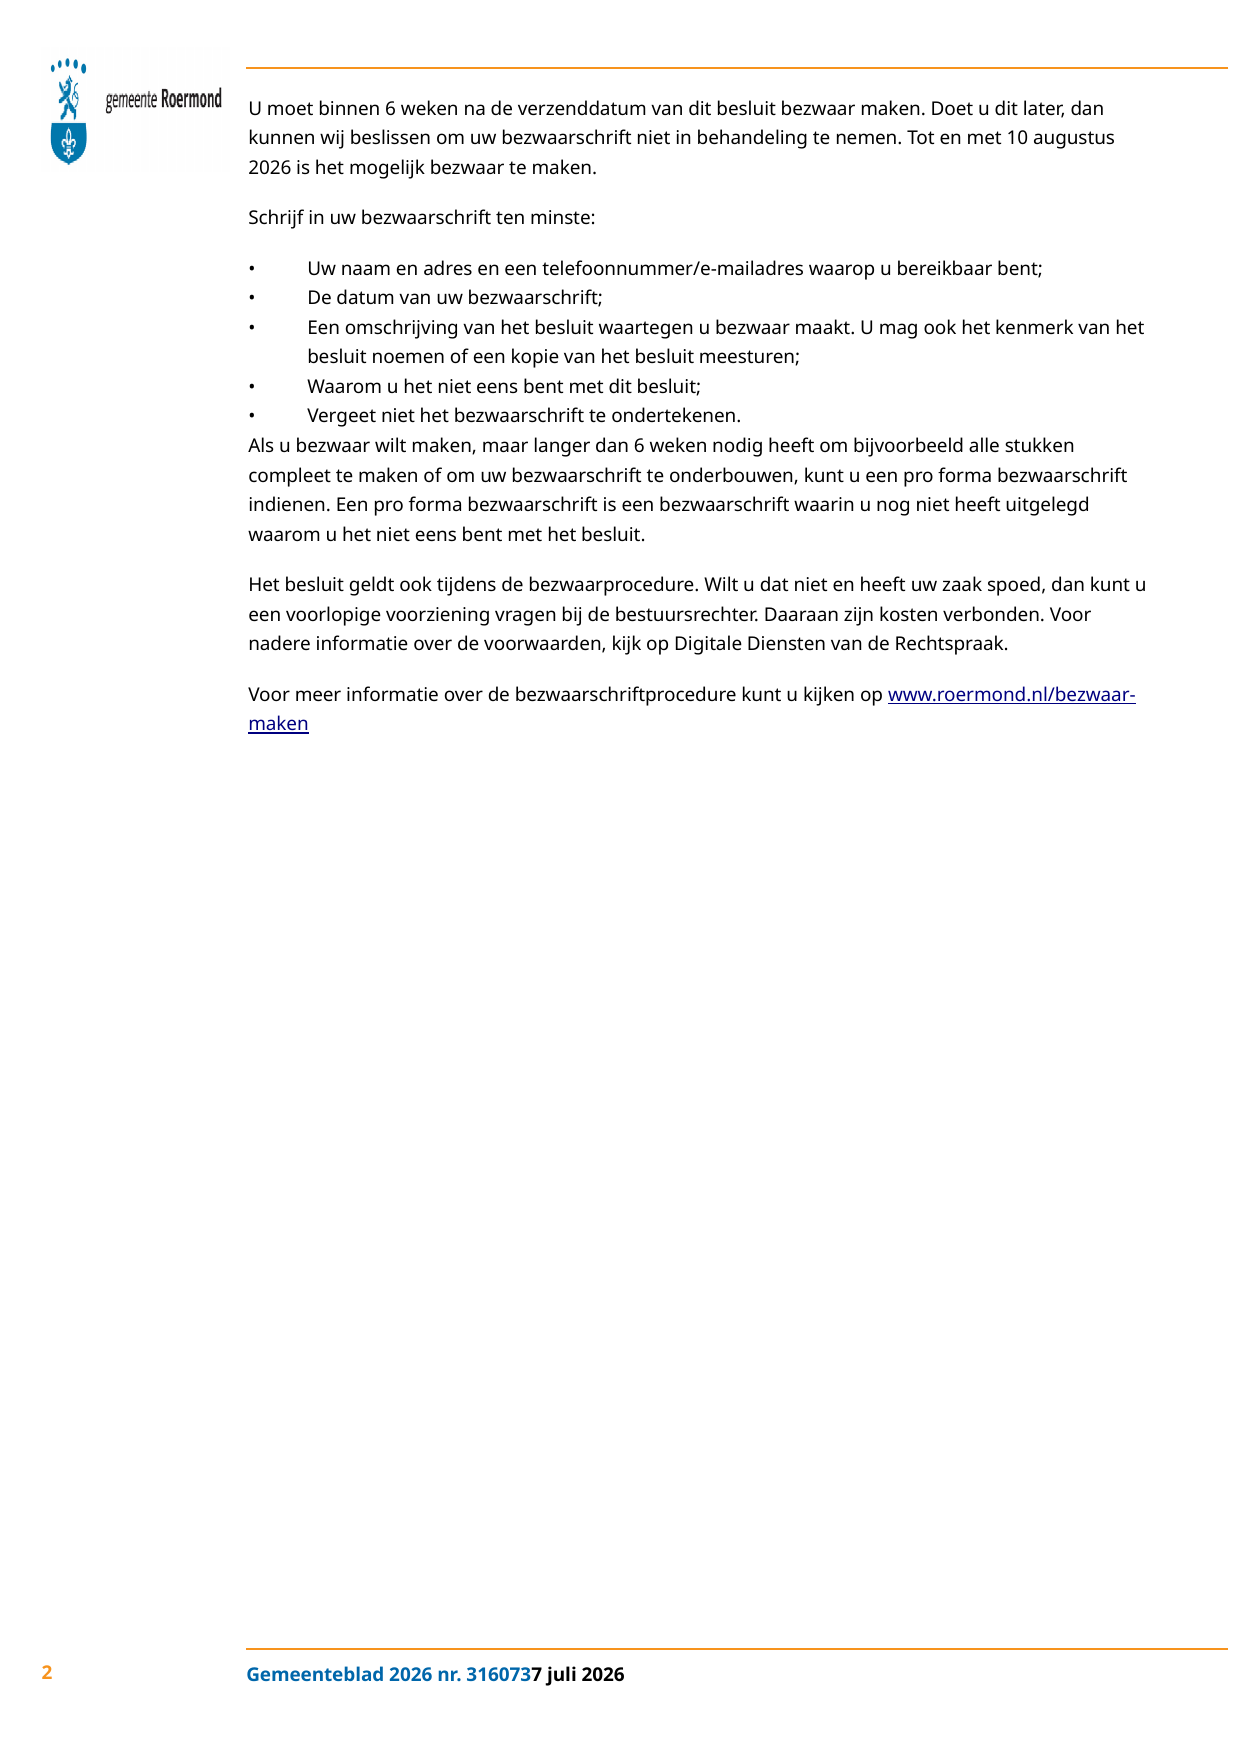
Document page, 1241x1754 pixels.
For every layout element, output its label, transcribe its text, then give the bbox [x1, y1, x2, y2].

text Het besluit geldt ook tijdens de bezwaarprocedure. Wilt u dat niet en heeft uw zaak spoed, dan kunt u een voorlopige voorziening vragen bij de bestuursrechter. Daaraan zijn kosten verbonden. Voor nadere informatie over de voorwaarden, kijk op Digitale Diensten van de Rechtspraak. [248, 571, 1152, 656]
text U moet binnen 6 weken na de verzenddatum van dit besluit bezwaar maken. Doet u dit later, dan kunnen wij beslissen om uw bezwaarschrift niet in behandeling te nemen. Tot en met 10 augustus 2026 is het mogelijk bezwaar te maken. [248, 95, 1152, 180]
text Schrijf in uw bezwaarschrift ten minste: [248, 204, 1152, 230]
text Als u bezwaar wilt maken, maar langer dan 6 weken nodig heeft om bijvoorbeeld alle stukken compleet te maken of om uw bezwaarschrift te onderbouwen, kunt u een pro forma bezwaarschrift indienen. Een pro forma bezwaarschrift is een bezwaarschrift waarin u nog niet heeft uitgelegd waarom u het niet eens bent met het besluit. [248, 432, 1152, 547]
list Uw naam en adres en een telefoonnummer/e-mailadres waarop u bereikbaar bent; [248, 255, 1152, 281]
list Waarom u het niet eens bent met dit besluit; [248, 373, 1152, 399]
text Voor meer informatie over de bezwaarschriftprocedure kunt u kijken op www.roermond.nl/bezwaar-maken [248, 681, 1152, 736]
list Een omschrijving van het besluit waartegen u bezwaar maakt. U mag ook het kenmerk van het besluit noemen of een kopie van het besluit meesturen; [248, 314, 1152, 369]
list Vergeet niet het bezwaarschrift te ondertekenen. [248, 403, 1152, 428]
picture [41, 47, 231, 172]
list De datum van uw bezwaarschrift; [248, 284, 1152, 310]
